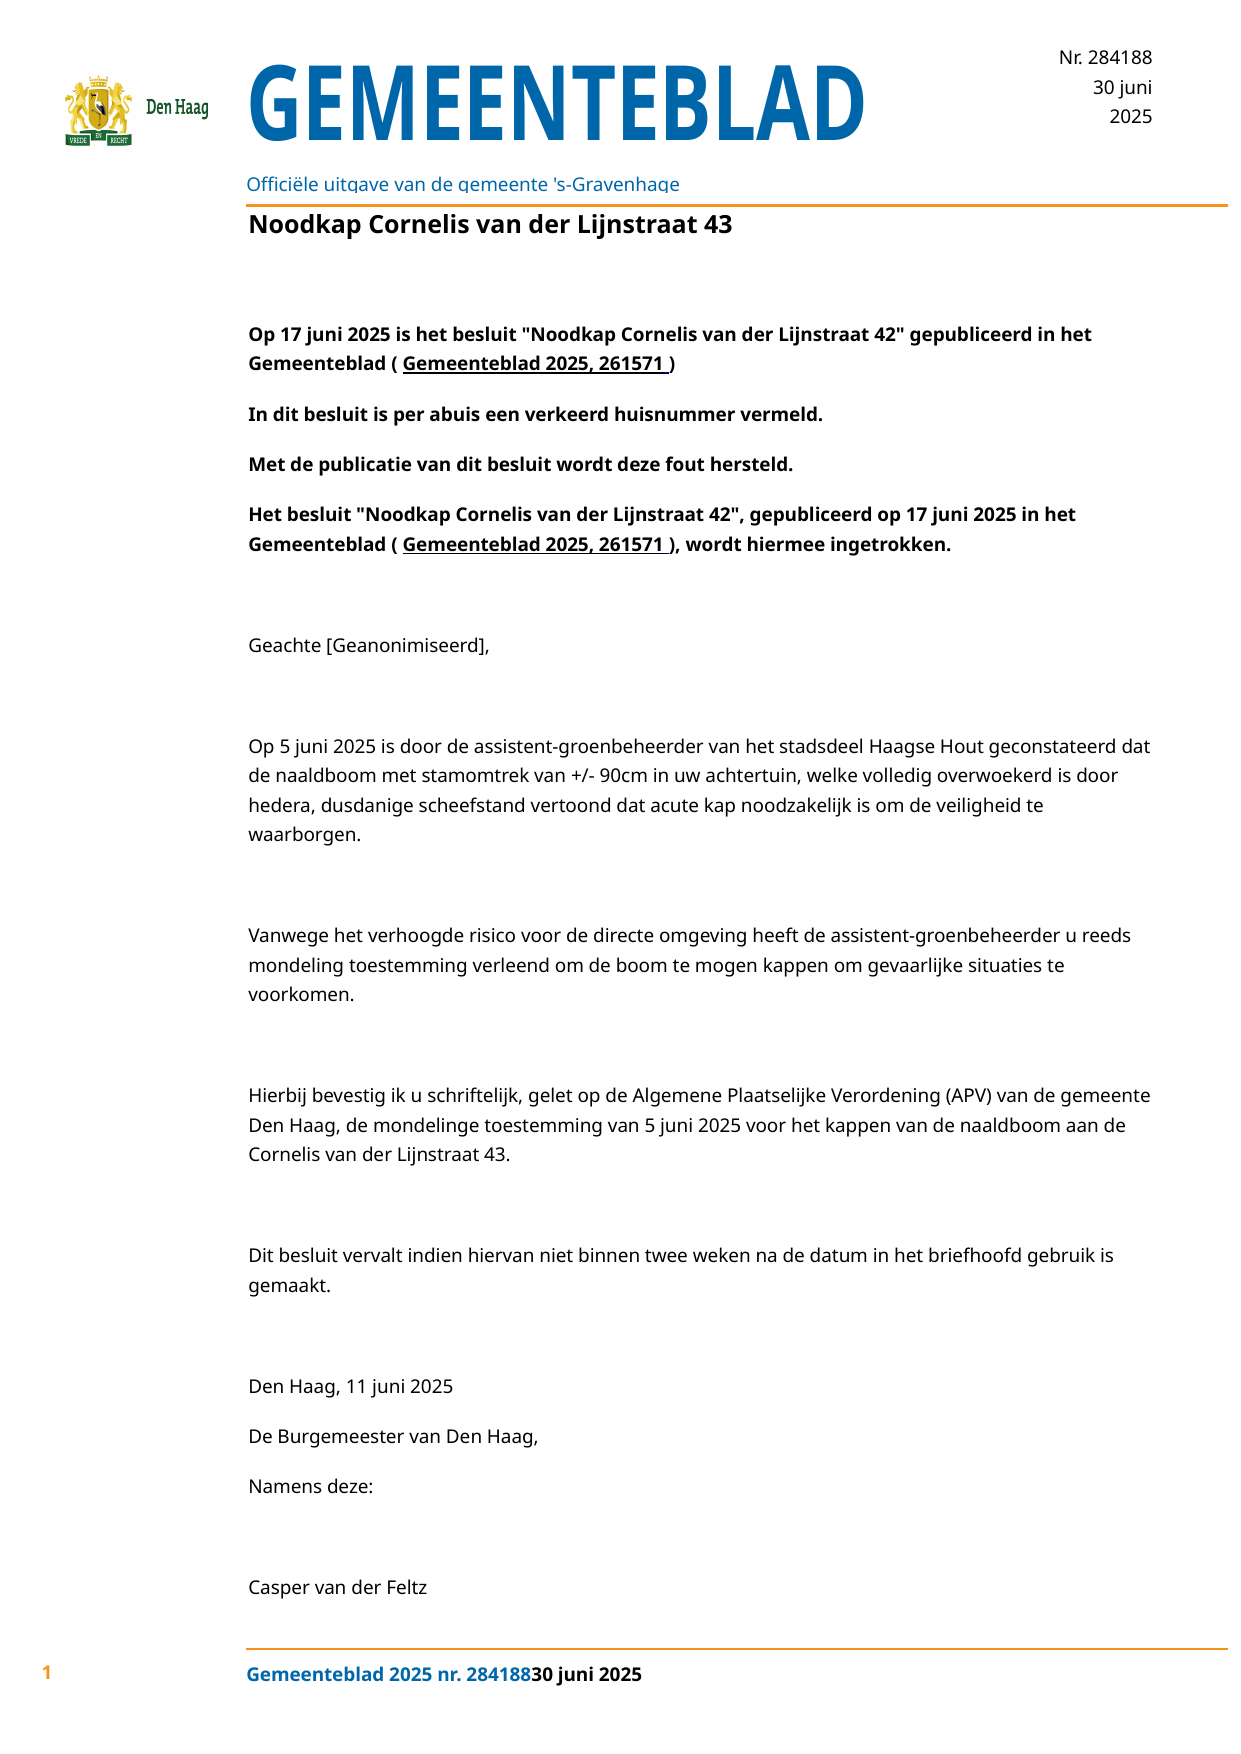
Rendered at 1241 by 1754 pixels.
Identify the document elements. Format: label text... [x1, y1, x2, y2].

text Noodkap Cornelis van der Lijnstraat 43 [248, 207, 1152, 241]
text Namens deze: [248, 1474, 1152, 1499]
text Dit besluit vervalt indien hiervan niet binnen twee weken na de datum in het briefhoofd gebruik is gemaakt. [248, 1242, 1152, 1298]
text Op 17 juni 2025 is het besluit "Noodkap Cornelis van der Lijnstraat 42" gepubliceerd in het Gemeenteblad ( Gemeenteblad 2025, 261571 ) [248, 321, 1152, 376]
text Casper van der Feltz [248, 1574, 1152, 1600]
text In dit besluit is per abuis een verkeerd huisnummer vermeld. [248, 401, 1152, 426]
text De Burgemeester van Den Haag, [248, 1423, 1152, 1449]
text Geachte [Geanonimiseerd], [248, 632, 1152, 658]
text Op 5 juni 2025 is door de assistent-groenbeheerder van het stadsdeel Haagse Hout geconstateerd dat de naaldboom met stamomtrek van +/- 90cm in uw achtertuin, welke volledig overwoekerd is door hedera, dusdanige scheefstand vertoond dat acute kap noodzakelijk is om de veiligheid te waarborgen. [248, 733, 1152, 847]
picture [41, 47, 231, 172]
text Vanwege het verhoogde risico voor de directe omgeving heeft de assistent-groenbeheerder u reeds mondeling toestemming verleend om de boom te mogen kappen om gevaarlijke situaties te voorkomen. [248, 922, 1152, 1007]
text Den Haag, 11 juni 2025 [248, 1373, 1152, 1398]
text Met de publicatie van dit besluit wordt deze fout hersteld. [248, 451, 1152, 477]
text Hierbij bevestig ik u schriftelijk, gelet op de Algemene Plaatselijke Verordening (APV) van de gemeente Den Haag, de mondelinge toestemming van 5 juni 2025 voor het kappen van de naaldboom aan de Cornelis van der Lijnstraat 43. [248, 1082, 1152, 1167]
text Het besluit "Noodkap Cornelis van der Lijnstraat 42", gepubliceerd op 17 juni 2025 in het Gemeenteblad ( Gemeenteblad 2025, 261571 ), wordt hiermee ingetrokken. [248, 502, 1152, 557]
